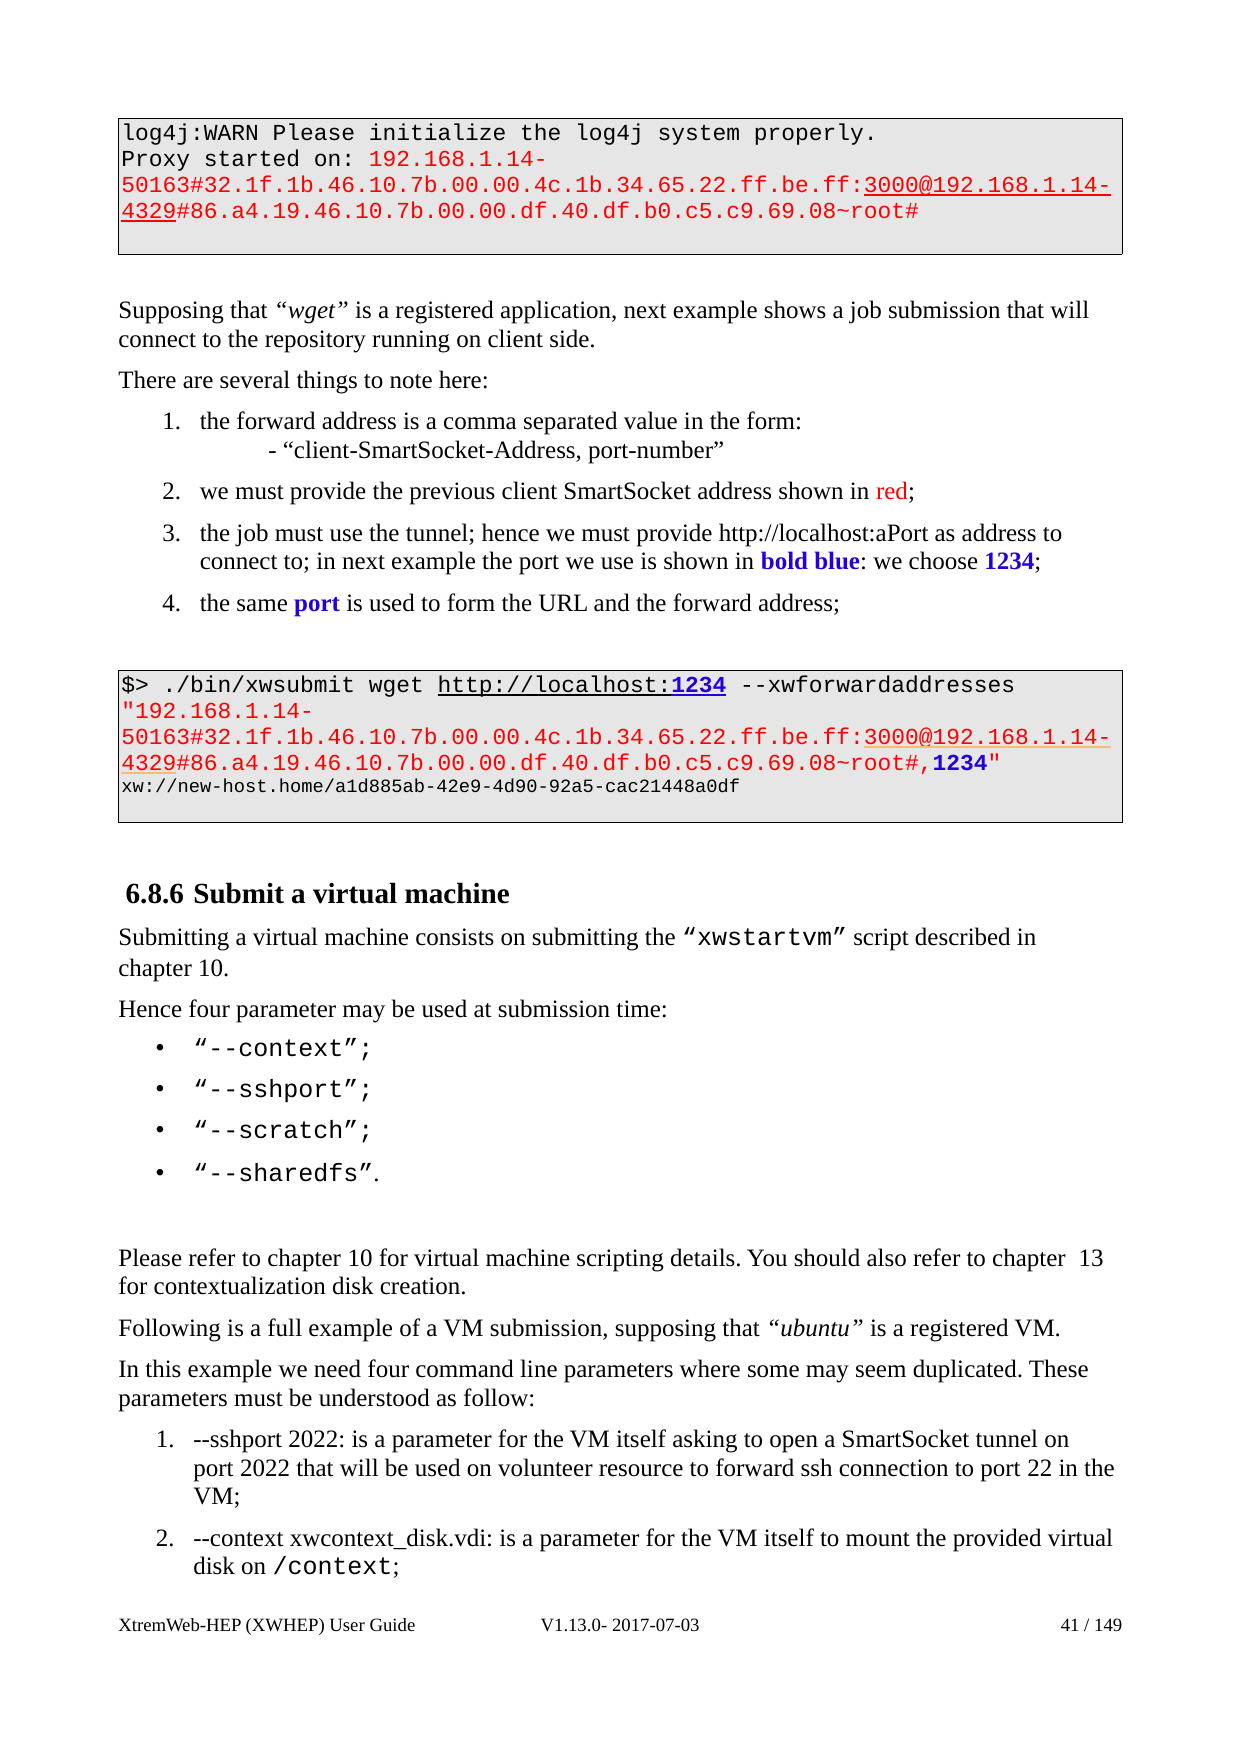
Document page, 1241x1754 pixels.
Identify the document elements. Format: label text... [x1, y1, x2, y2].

list “--sharedfs”. [156, 1158, 1122, 1189]
text $> ./bin/xwsubmit wget http://localhost:1234 --xwforwardaddresses "192.168.1.14-50163#32.1f.1b.46.10.7b.00.00.4c.1b.34.65.22.ff.be.ff:3000@192.168.1.14-4329#86.a4.19.46.10.7b.00.00.df.40.df.b0.c5.c9.69.08~root#,1234" [119, 671, 1122, 774]
text log4j:WARN Please initialize the log4j system properly. [119, 119, 1122, 144]
list the same port is used to form the URL and the forward address; [162, 588, 1122, 616]
list --context xwcontext_disk.vdi: is a parameter for the VM itself to mount the provided virtual disk on /context; [156, 1523, 1122, 1582]
text Proxy started on: 192.168.1.14-50163#32.1f.1b.46.10.7b.00.00.4c.1b.34.65.22.ff.be.ff:3000@192.168.1.14-4329#86.a4.19.46.10.7b.00.00.df.40.df.b0.c5.c9.69.08~root# [119, 144, 1122, 222]
list “--context”; [156, 1036, 1122, 1064]
list “--scratch”; [156, 1117, 1122, 1146]
subtitle Submit a virtual machine [118, 876, 1122, 910]
list the forward address is a comma separated value in the form: - “client-SmartSocket-Address, port-number” [162, 406, 1122, 464]
list the job must use the tunnel; hence we must provide http://localhost:aPort as address to connect to; in next example the port we use is shown in bold blue: we choose 1234; [162, 518, 1122, 575]
list --sshport 2022: is a parameter for the VM itself asking to open a SmartSocket tunnel on port 2022 that will be used on volunteer resource to forward ssh connection to port 22 in the VM; [156, 1424, 1122, 1510]
text Hence four parameter may be used at submission time: [118, 994, 1122, 1023]
text Following is a full example of a VM submission, supposing that “ubuntu” is a registered VM. [118, 1313, 1122, 1341]
text There are several things to note here: [118, 365, 1122, 394]
list “--sshport”; [156, 1076, 1122, 1105]
text Please refer to chapter 10 for virtual machine scripting details. You should also refer to chapter 13 for contextualization disk creation. [118, 1243, 1122, 1300]
text Supposing that “wget” is a registered application, next example shows a job submission that will connect to the repository running on client side. [118, 295, 1122, 353]
list we must provide the previous client SmartSocket address shown in red; [162, 476, 1122, 505]
text Submitting a virtual machine consists on submitting the “xwstartvm” script described in chapter 10. [118, 922, 1122, 982]
text In this example we need four command line parameters where some may seem duplicated. These parameters must be understood as follow: [118, 1354, 1122, 1411]
text xw://new-host.home/a1d885ab-42e9-4d90-92a5-cac21448a0df [119, 774, 1122, 795]
